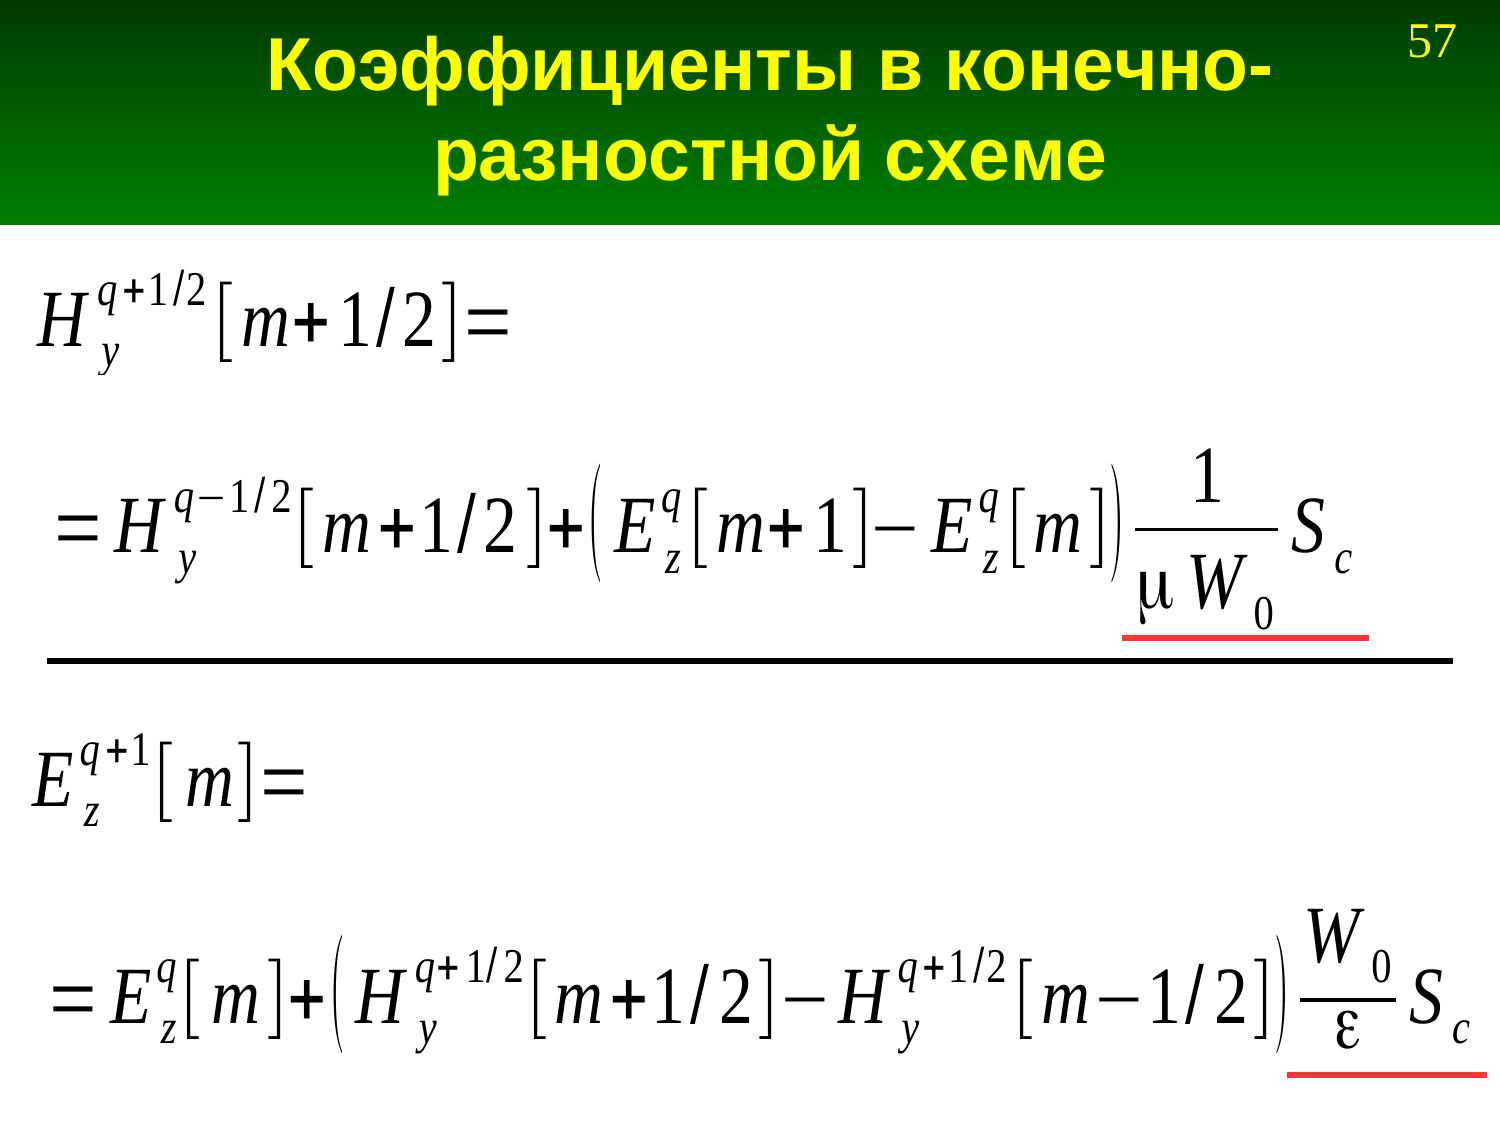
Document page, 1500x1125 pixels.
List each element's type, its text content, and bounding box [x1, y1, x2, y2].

title Коэффициенты в конечно-разностной схеме [100, 7, 1441, 204]
chart [29, 891, 1488, 1061]
chart [34, 431, 1369, 638]
chart [11, 719, 329, 835]
chart [16, 259, 534, 375]
